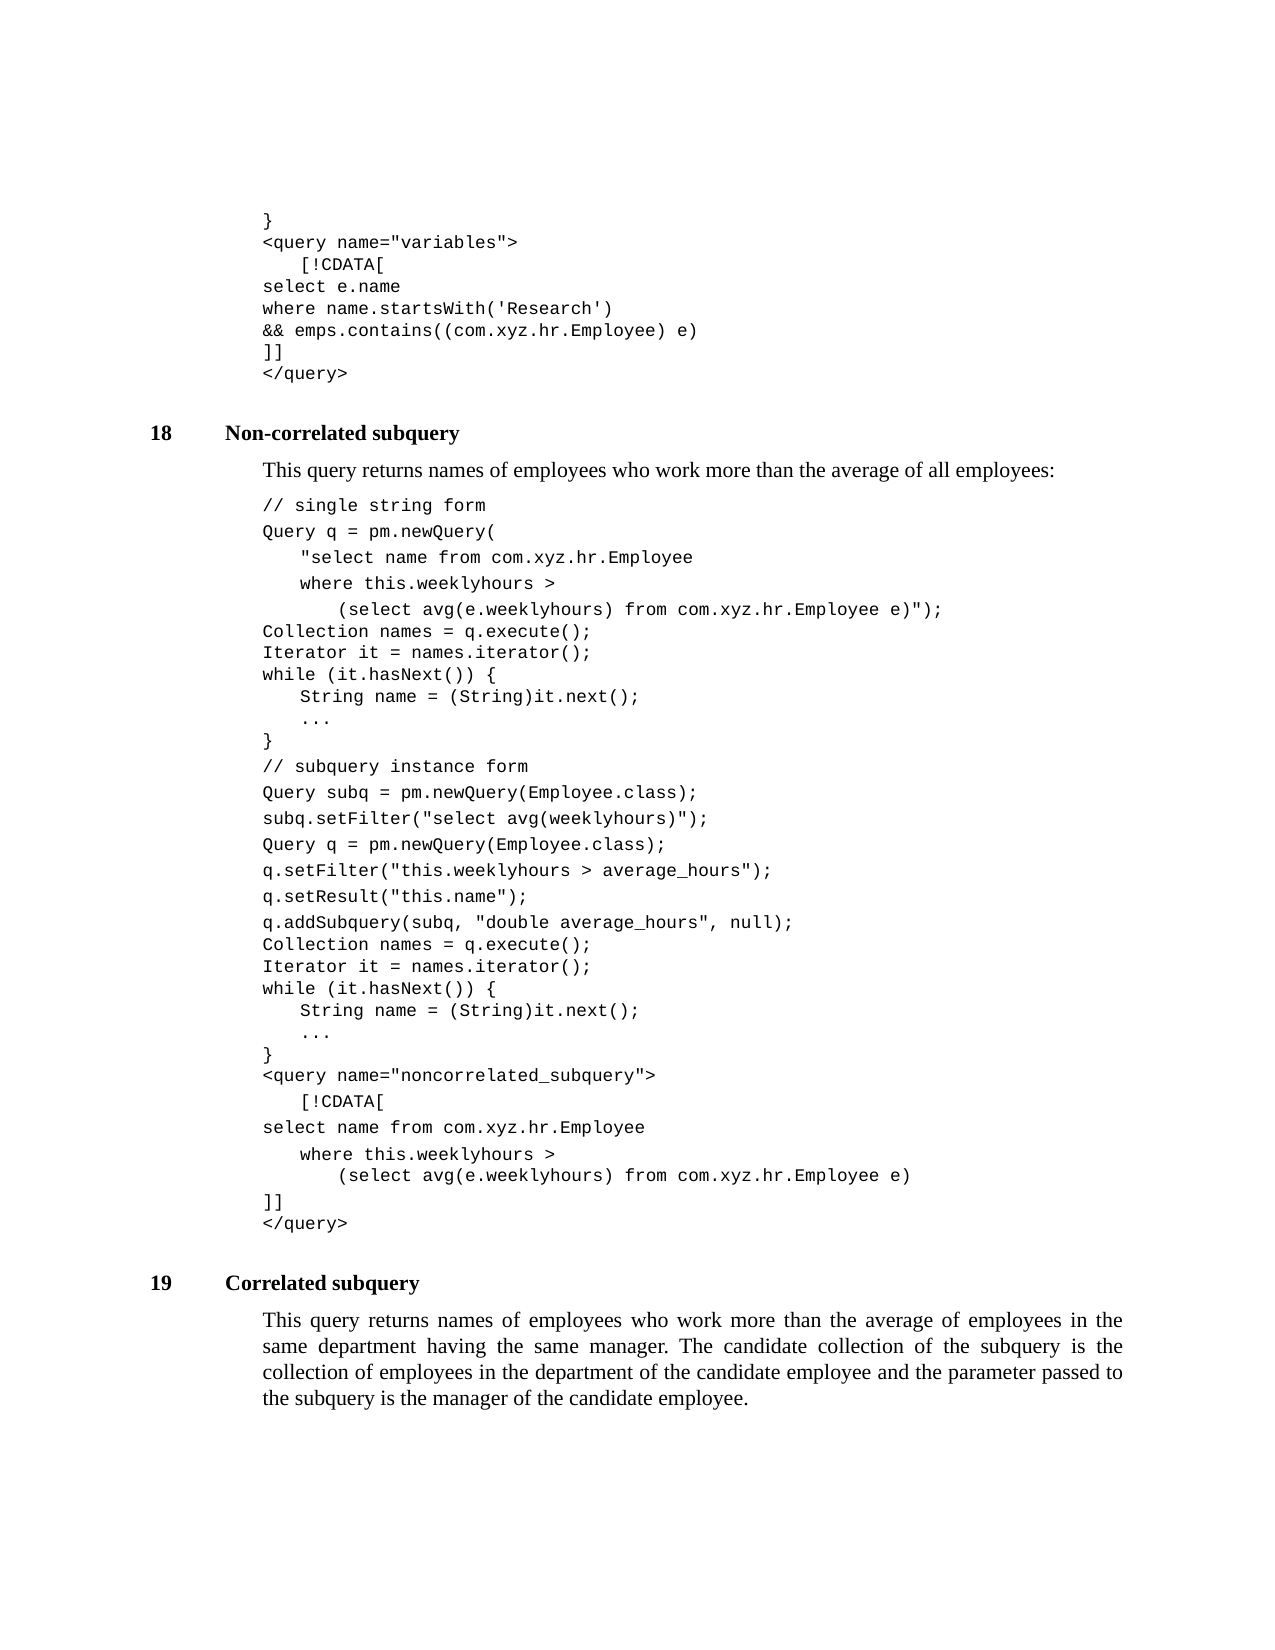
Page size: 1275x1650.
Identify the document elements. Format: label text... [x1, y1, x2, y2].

text Query subq = pm.newQuery(Employee.class); [262, 778, 1125, 804]
text while (it.hasNext()) { [262, 978, 1125, 999]
subtitle Correlated subquery [150, 1269, 1125, 1295]
text select e.name [262, 276, 1125, 297]
text <query name="variables"> [262, 232, 1125, 254]
text (select avg(e.weeklyhours) from com.xyz.hr.Employee e)"); [262, 594, 1125, 620]
text where this.weeklyhours > [262, 568, 1125, 594]
text Query q = pm.newQuery( [262, 516, 1125, 542]
text } [262, 1043, 1125, 1065]
text where name.startsWith('Research') [262, 297, 1125, 319]
text [!CDATA[ [262, 1087, 1125, 1113]
text This query returns names of employees who work more than the average of all employees: [262, 456, 1125, 482]
text && emps.contains((com.xyz.hr.Employee) e) [262, 319, 1125, 341]
text "select name from com.xyz.hr.Employee [262, 542, 1125, 568]
text // subquery instance form [262, 752, 1125, 778]
text Collection names = q.execute(); [262, 620, 1125, 642]
text q.setResult("this.name"); [262, 882, 1125, 908]
text ]] [262, 1187, 1125, 1213]
text ... [262, 708, 1125, 730]
text <query name="noncorrelated_subquery"> [262, 1065, 1125, 1087]
text ]] [262, 341, 1125, 363]
text ... [262, 1021, 1125, 1043]
text Iterator it = names.iterator(); [262, 642, 1125, 664]
text [!CDATA[ [262, 254, 1125, 276]
text Iterator it = names.iterator(); [262, 956, 1125, 978]
text } [262, 730, 1125, 752]
text Collection names = q.execute(); [262, 934, 1125, 956]
text String name = (String)it.next(); [262, 686, 1125, 708]
text where this.weeklyhours > [262, 1139, 1125, 1165]
subtitle Non-correlated subquery [150, 419, 1125, 445]
text String name = (String)it.next(); [262, 999, 1125, 1021]
text q.addSubquery(subq, "double average_hours", null); [262, 908, 1125, 934]
text q.setFilter("this.weeklyhours > average_hours"); [262, 856, 1125, 882]
text This query returns names of employees who work more than the average of employees in the same department having the same manager. The candidate collection of the subquery is the collection of employees in the department of the candidate employee and the parameter passed to the subquery is the manager of the candidate employee. [262, 1306, 1125, 1410]
text (select avg(e.weeklyhours) from com.xyz.hr.Employee e) [262, 1165, 1125, 1187]
text // single string form [262, 490, 1125, 516]
text subq.setFilter("select avg(weeklyhours)"); [262, 804, 1125, 830]
text </query> [262, 363, 1125, 385]
text Query q = pm.newQuery(Employee.class); [262, 830, 1125, 856]
text select name from com.xyz.hr.Employee [262, 1113, 1125, 1139]
text </query> [262, 1213, 1125, 1235]
text while (it.hasNext()) { [262, 664, 1125, 686]
text } [262, 210, 1125, 232]
